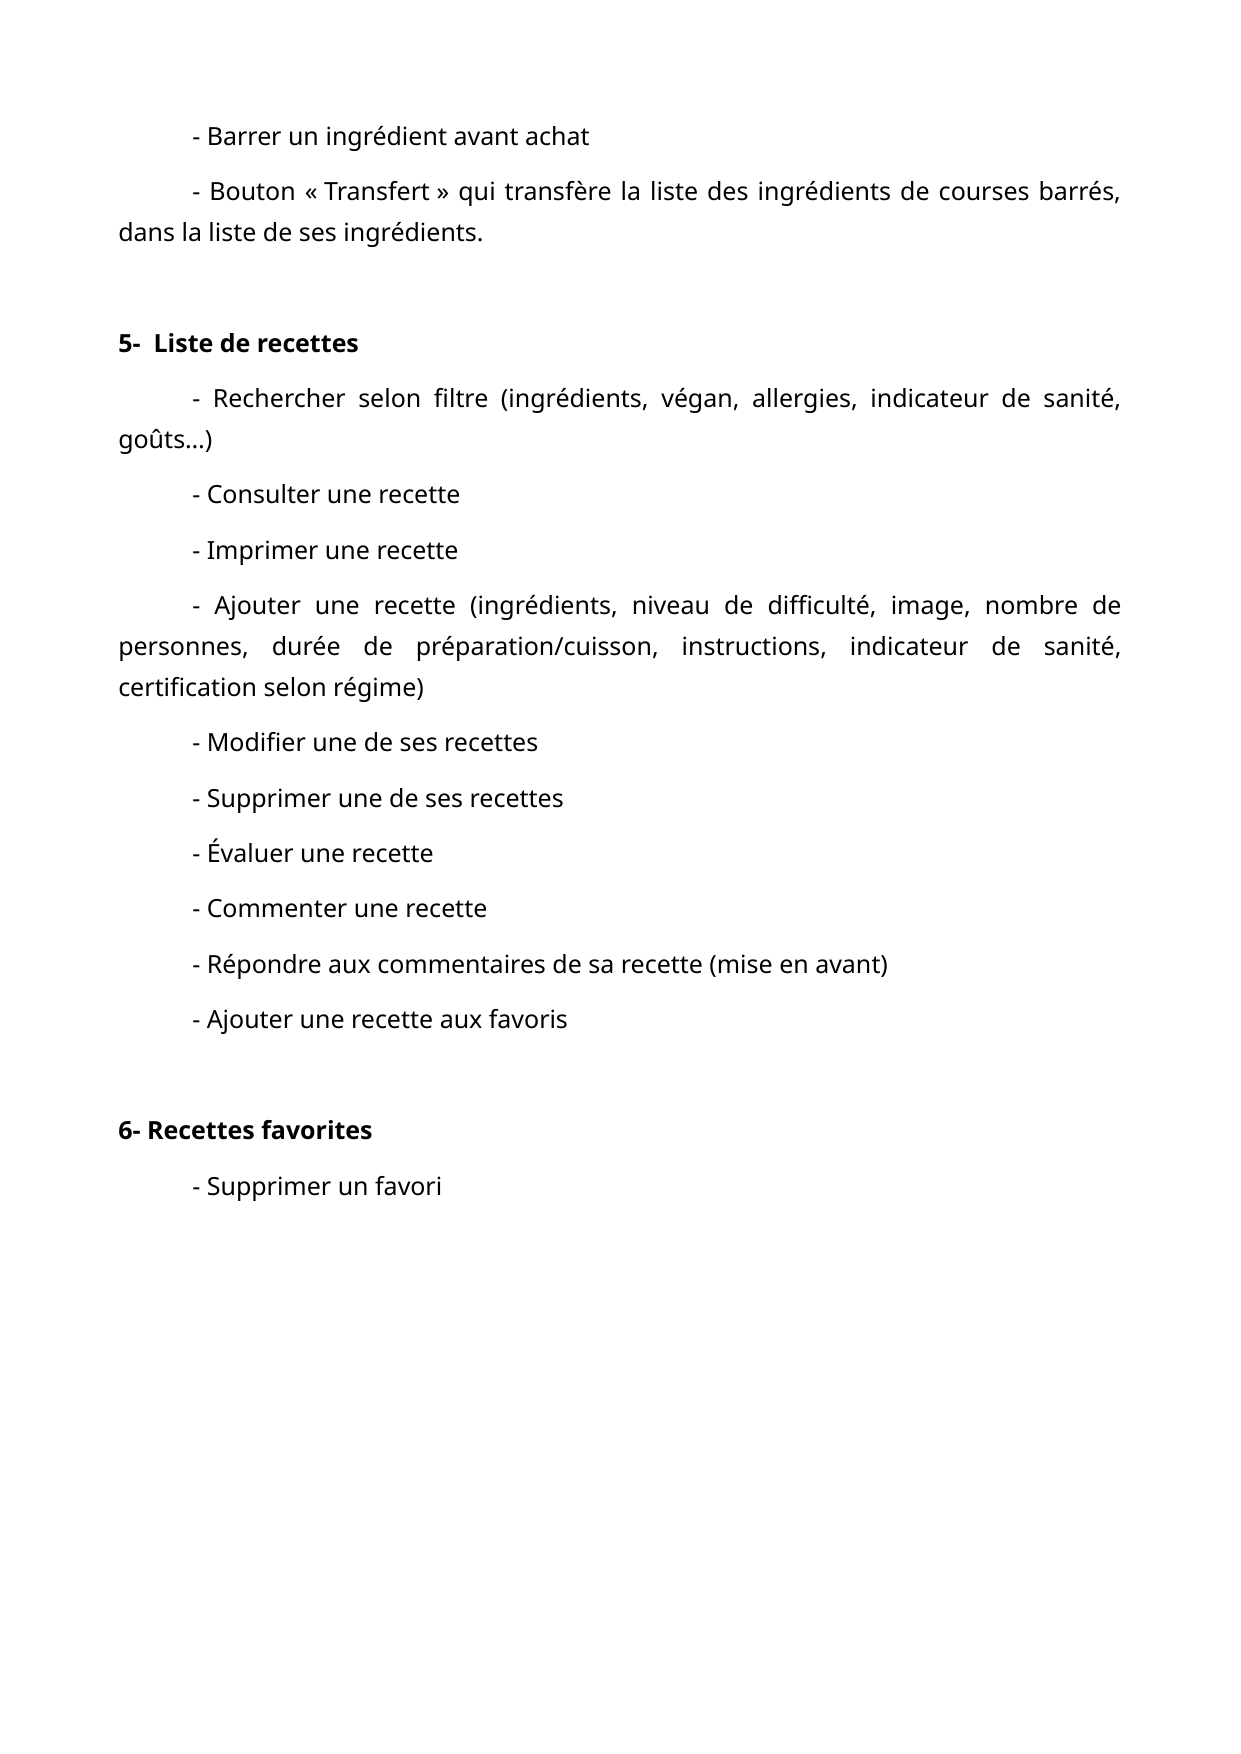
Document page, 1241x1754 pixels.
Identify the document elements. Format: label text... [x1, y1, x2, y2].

text - Évaluer une recette [118, 836, 1122, 870]
text 5- Liste de recettes [118, 325, 1122, 359]
text - Supprimer un favori [118, 1168, 1122, 1202]
text - Bouton « Transfert » qui transfère la liste des ingrédients de courses barrés, dans la liste de ses ingrédients. [118, 173, 1122, 248]
text - Ajouter une recette aux favoris [118, 1002, 1122, 1036]
text - Imprimer une recette [118, 532, 1122, 566]
text - Répondre aux commentaires de sa recette (mise en avant) [118, 946, 1122, 981]
text - Consulter une recette [118, 477, 1122, 511]
text - Rechercher selon filtre (ingrédients, végan, allergies, indicateur de sanité, goûts…) [118, 381, 1122, 456]
text - Barrer un ingrédient avant achat [118, 118, 1122, 152]
text 6- Recettes favorites [118, 1113, 1122, 1147]
text - Commenter une recette [118, 891, 1122, 925]
text - Modifier une de ses recettes [118, 725, 1122, 759]
text - Supprimer une de ses recettes [118, 780, 1122, 814]
text - Ajouter une recette (ingrédients, niveau de difficulté, image, nombre de personnes, durée de préparation/cuisson, instructions, indicateur de sanité, certification selon régime) [118, 588, 1122, 703]
